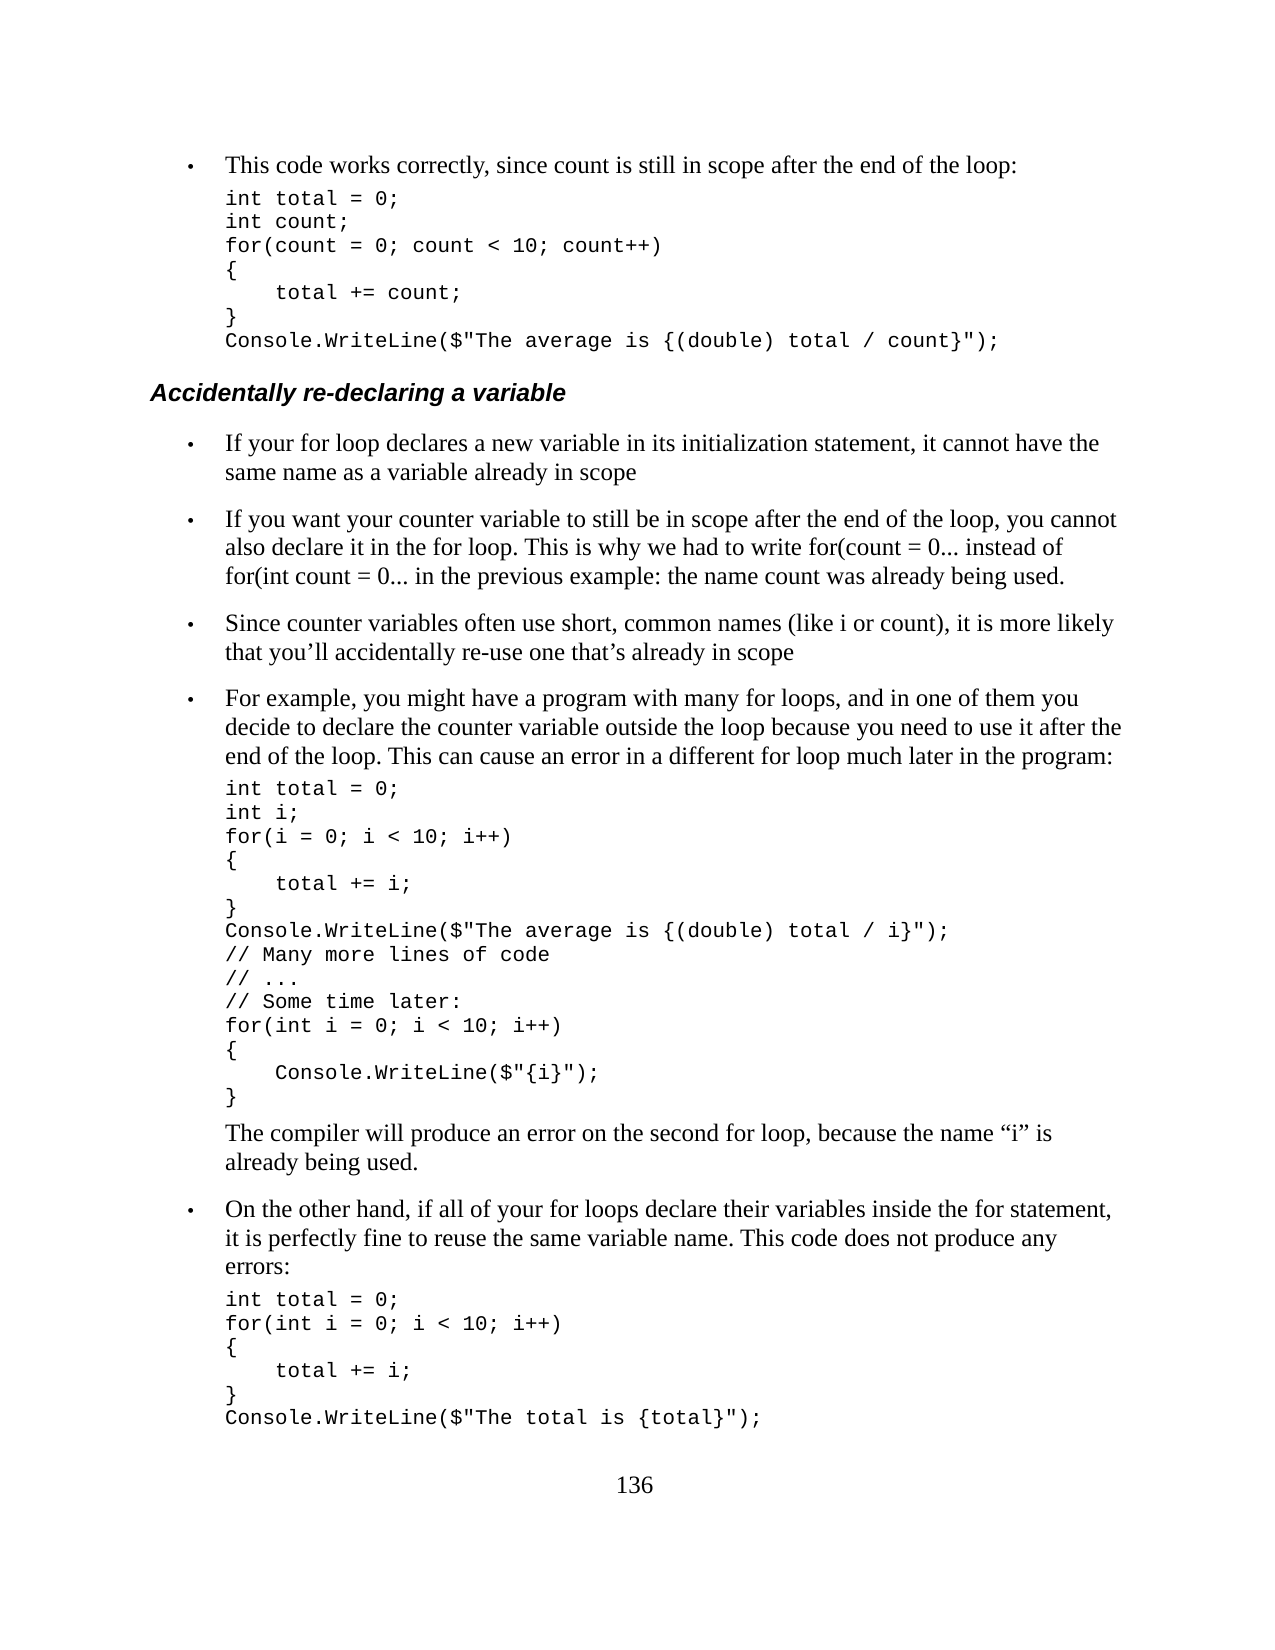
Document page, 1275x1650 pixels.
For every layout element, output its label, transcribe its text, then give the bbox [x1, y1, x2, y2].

list For example, you might have a program with many for loops, and in one of them you decide to declare the counter variable outside the loop because you need to use it after the end of the loop. This can cause an error in a different for loop much later in the program: [187, 683, 1125, 769]
list // ... [187, 968, 1125, 991]
list for(count = 0; count < 10; count++) [187, 235, 1125, 259]
list int total = 0; [187, 778, 1125, 802]
list The compiler will produce an error on the second for loop, because the name “i” is already being used. [187, 1118, 1125, 1176]
list total += i; [187, 873, 1125, 897]
list int i; [187, 802, 1125, 826]
list Console.WriteLine($"The average is {(double) total / i}"); [187, 920, 1125, 944]
list Console.WriteLine($"{i}"); [187, 1062, 1125, 1086]
list total += count; [187, 282, 1125, 306]
list This code works correctly, since count is still in scope after the end of the loop: [187, 150, 1125, 179]
list { [187, 1038, 1125, 1062]
list Console.WriteLine($"The total is {total}"); [187, 1407, 1125, 1431]
subtitle Accidentally re-declaring a variable [150, 378, 1125, 407]
list } [187, 897, 1125, 920]
list // Many more lines of code [187, 944, 1125, 968]
list { [187, 849, 1125, 873]
list On the other hand, if all of your for loops declare their variables inside the for statement, it is perfectly fine to reuse the same variable name. This code does not produce any errors: [187, 1194, 1125, 1280]
list } [187, 1384, 1125, 1407]
list int total = 0; [187, 188, 1125, 211]
list Console.WriteLine($"The average is {(double) total / count}"); [187, 329, 1125, 353]
list for(int i = 0; i < 10; i++) [187, 1015, 1125, 1038]
list // Some time later: [187, 991, 1125, 1015]
list If you want your counter variable to still be in scope after the end of the loop, you cannot also declare it in the for loop. This is why we had to write for(count = 0... instead of for(int count = 0... in the previous example: the name count was already being used. [187, 504, 1125, 590]
list for(int i = 0; i < 10; i++) [187, 1313, 1125, 1336]
list Since counter variables often use short, common names (like i or count), it is more likely that you’ll accidentally re-use one that’s already in scope [187, 608, 1125, 665]
list int total = 0; [187, 1289, 1125, 1313]
list { [187, 1336, 1125, 1360]
list for(i = 0; i < 10; i++) [187, 826, 1125, 849]
list { [187, 259, 1125, 282]
list } [187, 306, 1125, 329]
list int count; [187, 211, 1125, 235]
list } [187, 1086, 1125, 1109]
list total += i; [187, 1360, 1125, 1384]
list If your for loop declares a new variable in its initialization statement, it cannot have the same name as a variable already in scope [187, 428, 1125, 486]
